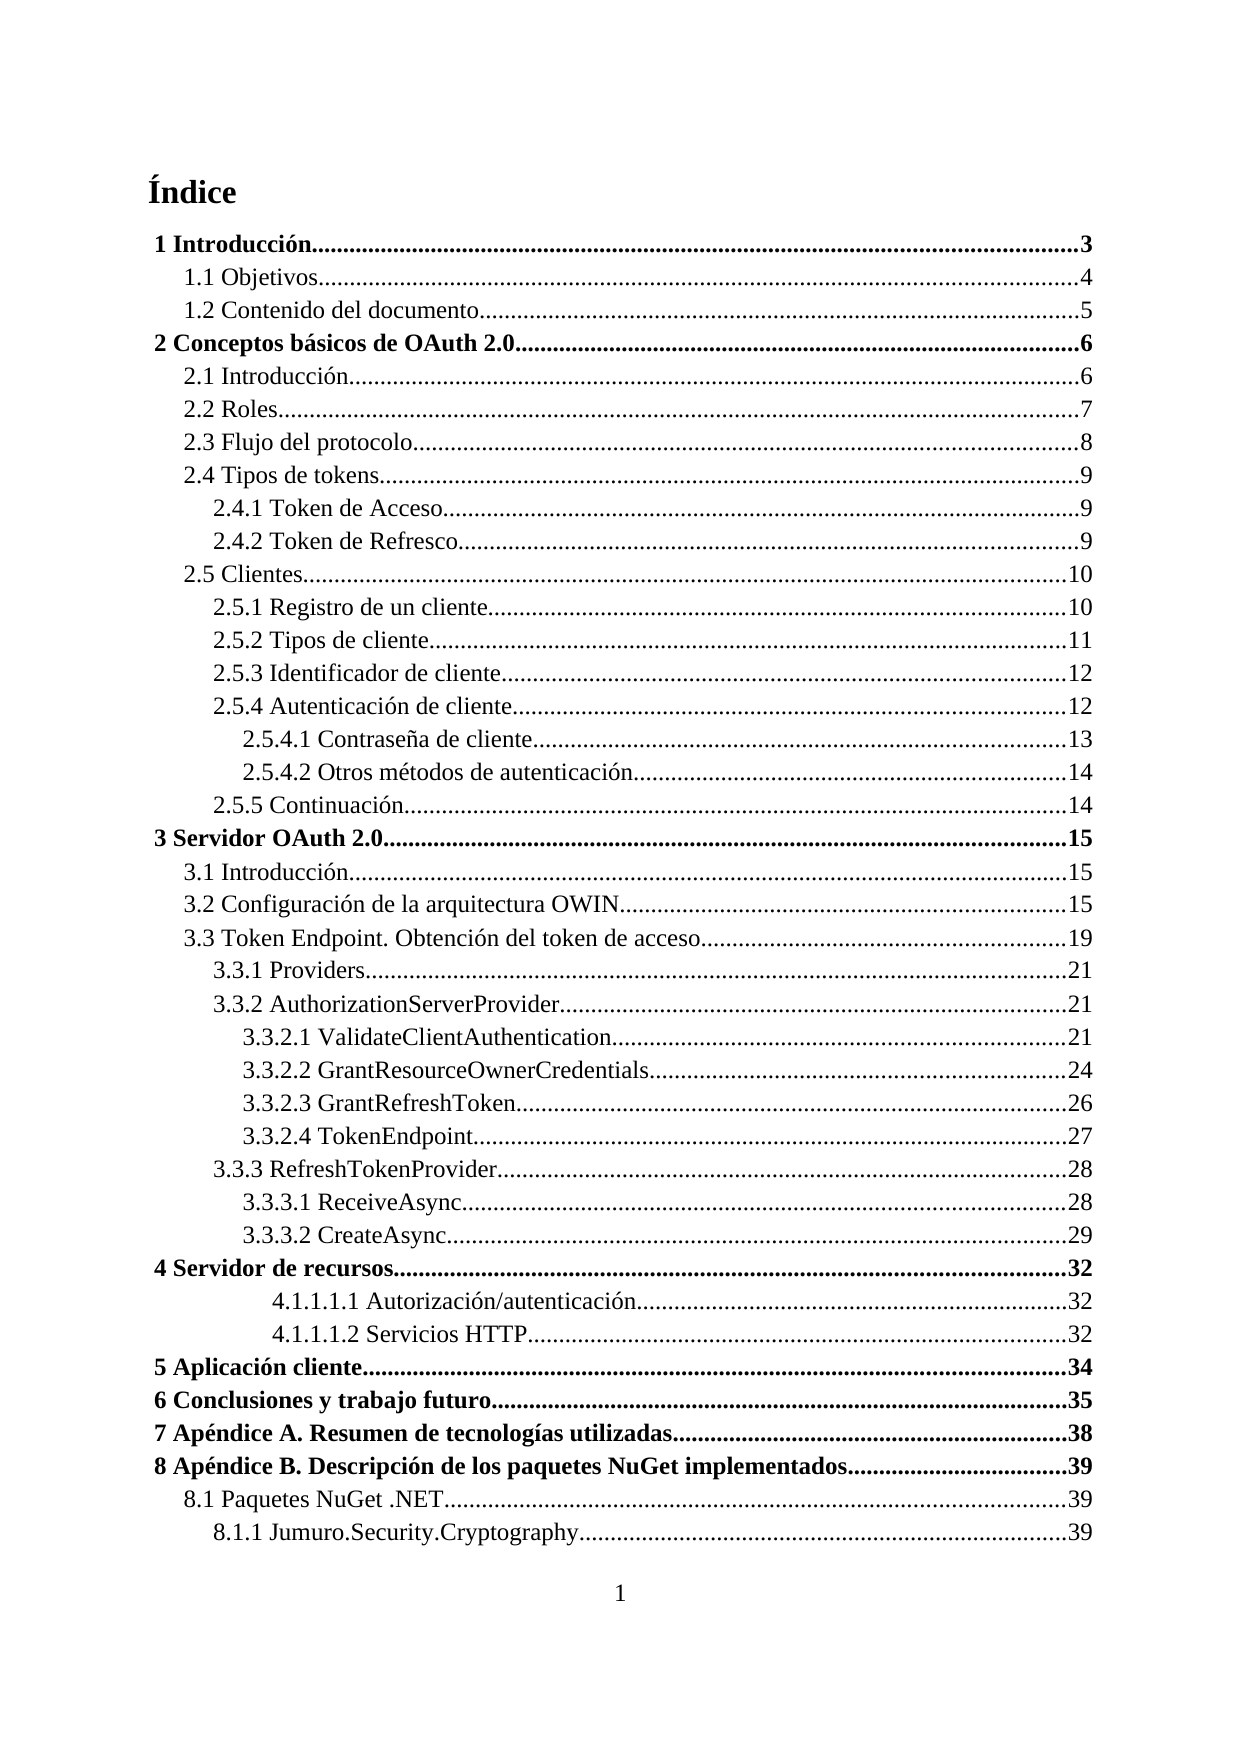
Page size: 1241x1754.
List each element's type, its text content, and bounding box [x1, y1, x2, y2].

text 3.3 Token Endpoint. Obtención del token de acceso 19 [177, 923, 1093, 951]
text 8 Apéndice B. Descripción de los paquetes NuGet implementados 39 [148, 1451, 1093, 1480]
text 7 Apéndice A. Resumen de tecnologías utilizadas 38 [148, 1418, 1093, 1447]
text 1.1 Objetivos 4 [177, 262, 1093, 291]
text 3.3.3.1 ReceiveAsync 28 [236, 1187, 1093, 1216]
text 1 Introducción 3 [148, 229, 1093, 258]
text 3.3.1 Providers 21 [207, 956, 1093, 984]
text 2 Conceptos básicos de OAuth 2.0 6 [148, 328, 1093, 357]
text 2.5.2 Tipos de cliente 11 [207, 625, 1093, 654]
text 2.2 Roles 7 [177, 394, 1093, 423]
text 6 Conclusiones y trabajo futuro 35 [148, 1385, 1093, 1414]
text 5 Aplicación cliente 34 [148, 1352, 1093, 1381]
text 1.2 Contenido del documento 5 [177, 295, 1093, 324]
text 3.2 Configuración de la arquitectura OWIN 15 [177, 889, 1093, 918]
text 3.3.2.2 GrantResourceOwnerCredentials 24 [236, 1055, 1093, 1083]
text 2.5.4.1 Contraseña de cliente 13 [236, 724, 1093, 753]
text 2.5.1 Registro de un cliente 10 [207, 592, 1093, 621]
text 2.5.3 Identificador de cliente 12 [207, 658, 1093, 687]
text 8.1.1 Jumuro.Security.Cryptography 39 [207, 1517, 1093, 1546]
text 3 Servidor OAuth 2.0 15 [148, 823, 1093, 852]
text 4 Servidor de recursos 32 [148, 1253, 1093, 1282]
text 2.5.5 Continuación 14 [207, 791, 1093, 819]
text 2.4.2 Token de Refresco 9 [207, 526, 1093, 555]
text 4.1.1.1.2 Servicios HTTP 32 [266, 1319, 1093, 1348]
text 2.3 Flujo del protocolo 8 [177, 427, 1093, 456]
subtitle Índice [148, 173, 1093, 211]
text 3.3.3 RefreshTokenProvider 28 [207, 1154, 1093, 1182]
text 3.3.3.2 CreateAsync 29 [236, 1220, 1093, 1248]
text 2.5.4 Autenticación de cliente 12 [207, 691, 1093, 720]
text 2.5.4.2 Otros métodos de autenticación 14 [236, 757, 1093, 786]
text 4.1.1.1.1 Autorización/autenticación 32 [266, 1286, 1093, 1314]
text 3.1 Introducción 15 [177, 857, 1093, 885]
text 2.4 Tipos de tokens 9 [177, 460, 1093, 489]
text 2.4.1 Token de Acceso 9 [207, 493, 1093, 522]
text 2.5 Clientes 10 [177, 559, 1093, 588]
text 8.1 Paquetes NuGet .NET 39 [177, 1484, 1093, 1513]
text 3.3.2.3 GrantRefreshToken 26 [236, 1088, 1093, 1116]
text 3.3.2.1 ValidateClientAuthentication 21 [236, 1022, 1093, 1050]
text 2.1 Introducción 6 [177, 361, 1093, 390]
text 3.3.2 AuthorizationServerProvider 21 [207, 989, 1093, 1017]
text 3.3.2.4 TokenEndpoint 27 [236, 1121, 1093, 1149]
